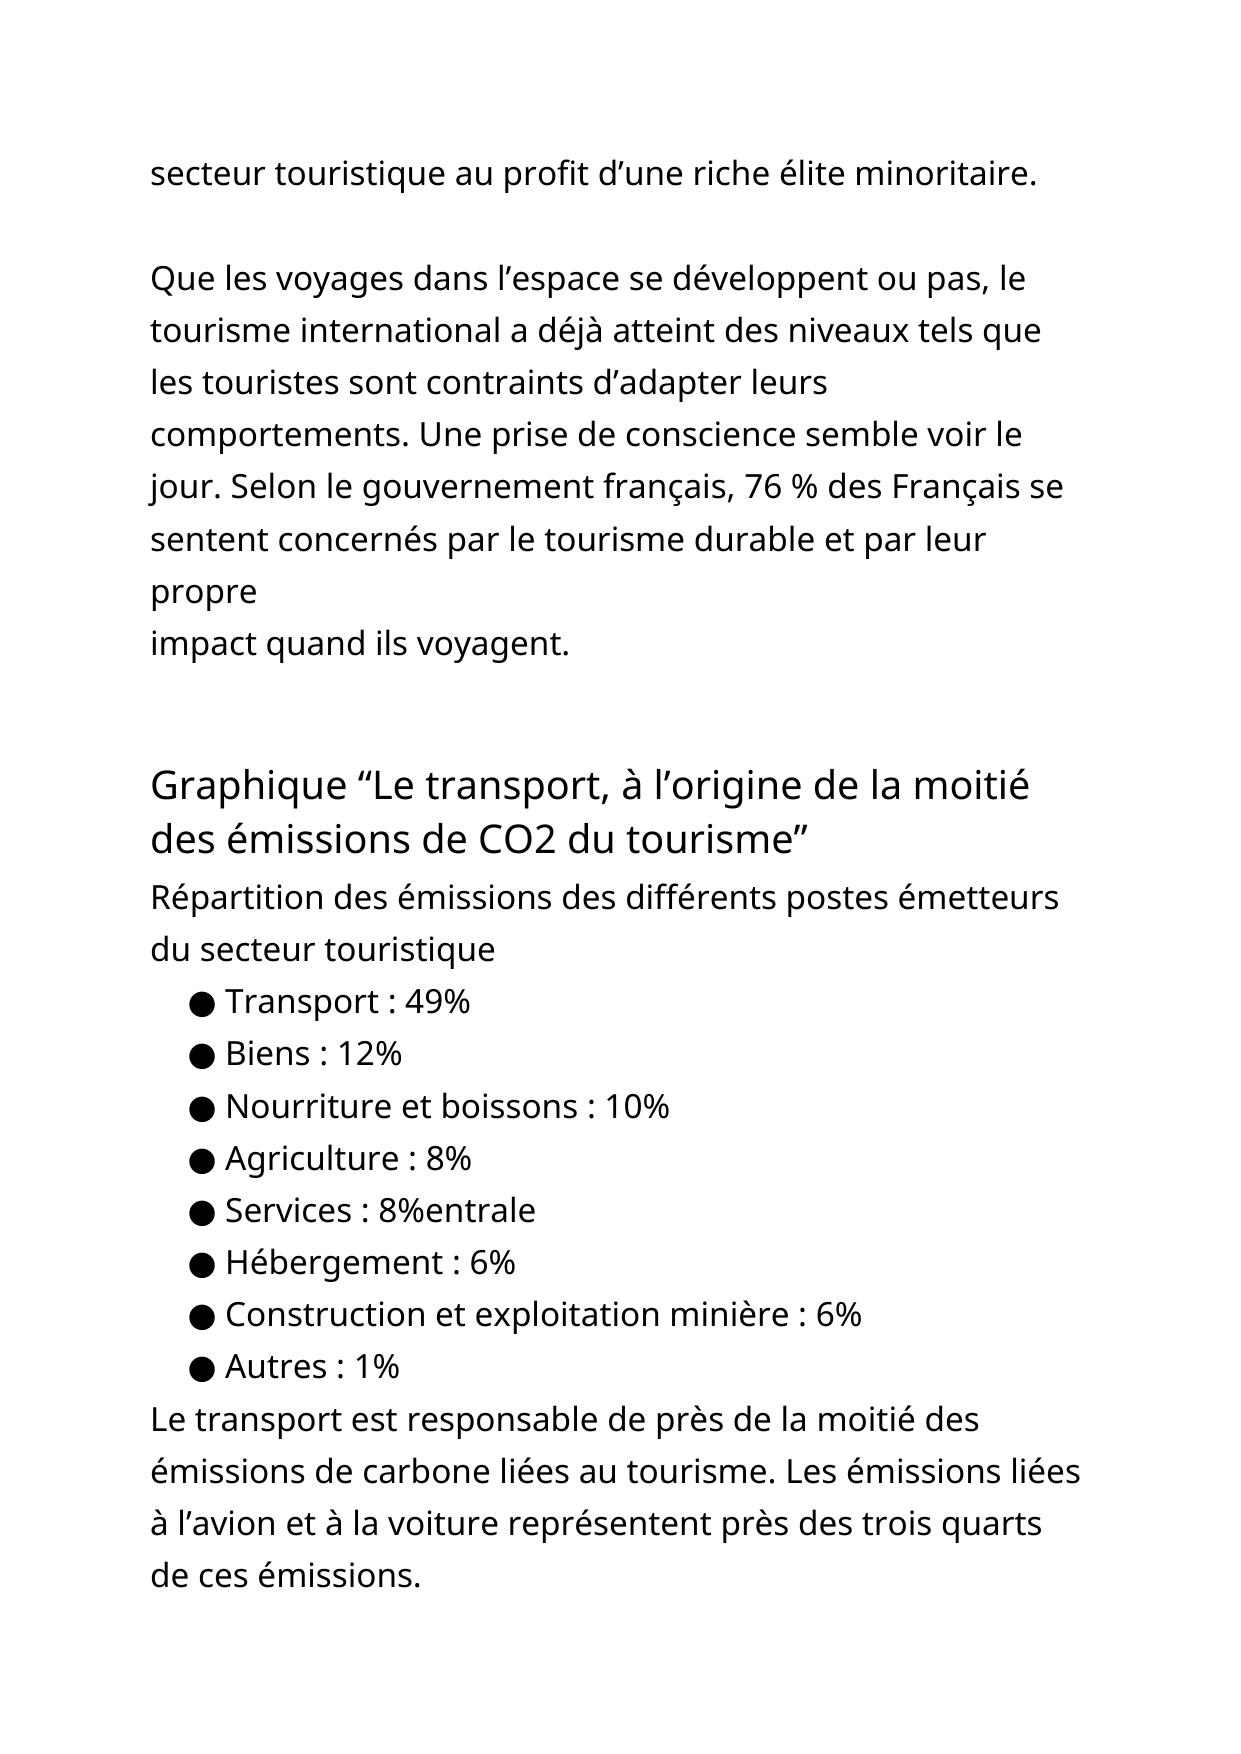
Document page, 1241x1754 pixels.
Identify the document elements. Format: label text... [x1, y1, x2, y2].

text impact quand ils voyagent. [150, 620, 1090, 665]
list Nourriture et boissons : 10% [187, 1082, 1090, 1128]
text Répartition des émissions des différents postes émetteurs du secteur touristique [150, 874, 1090, 971]
text secteur touristique au profit d’une riche élite minoritaire. [150, 150, 1090, 195]
list Services : 8%entrale [187, 1187, 1090, 1232]
list Transport : 49% [187, 978, 1090, 1023]
list Hébergement : 6% [187, 1239, 1090, 1284]
text Le transport est responsable de près de la moitié des émissions de carbone liées au tourisme. Les émissions liées à l’avion et à la voiture représentent près des trois quarts de ces émissions. [150, 1396, 1090, 1597]
list Agriculture : 8% [187, 1134, 1090, 1180]
list Construction et exploitation minière : 6% [187, 1291, 1090, 1337]
list Biens : 12% [187, 1030, 1090, 1076]
text Que les voyages dans l’espace se développent ou pas, le tourisme international a déjà atteint des niveaux tels que les touristes sont contraints d’adapter leurs comportements. Une prise de conscience semble voir le jour. Selon le gouvernement français, 76 % des Français se sentent concernés par le tourisme durable et par leur propre [150, 254, 1090, 613]
subtitle Graphique “Le transport, à l’origine de la moitié des émissions de CO2 du tourisme” [150, 757, 1090, 865]
list Autres : 1% [187, 1343, 1090, 1389]
